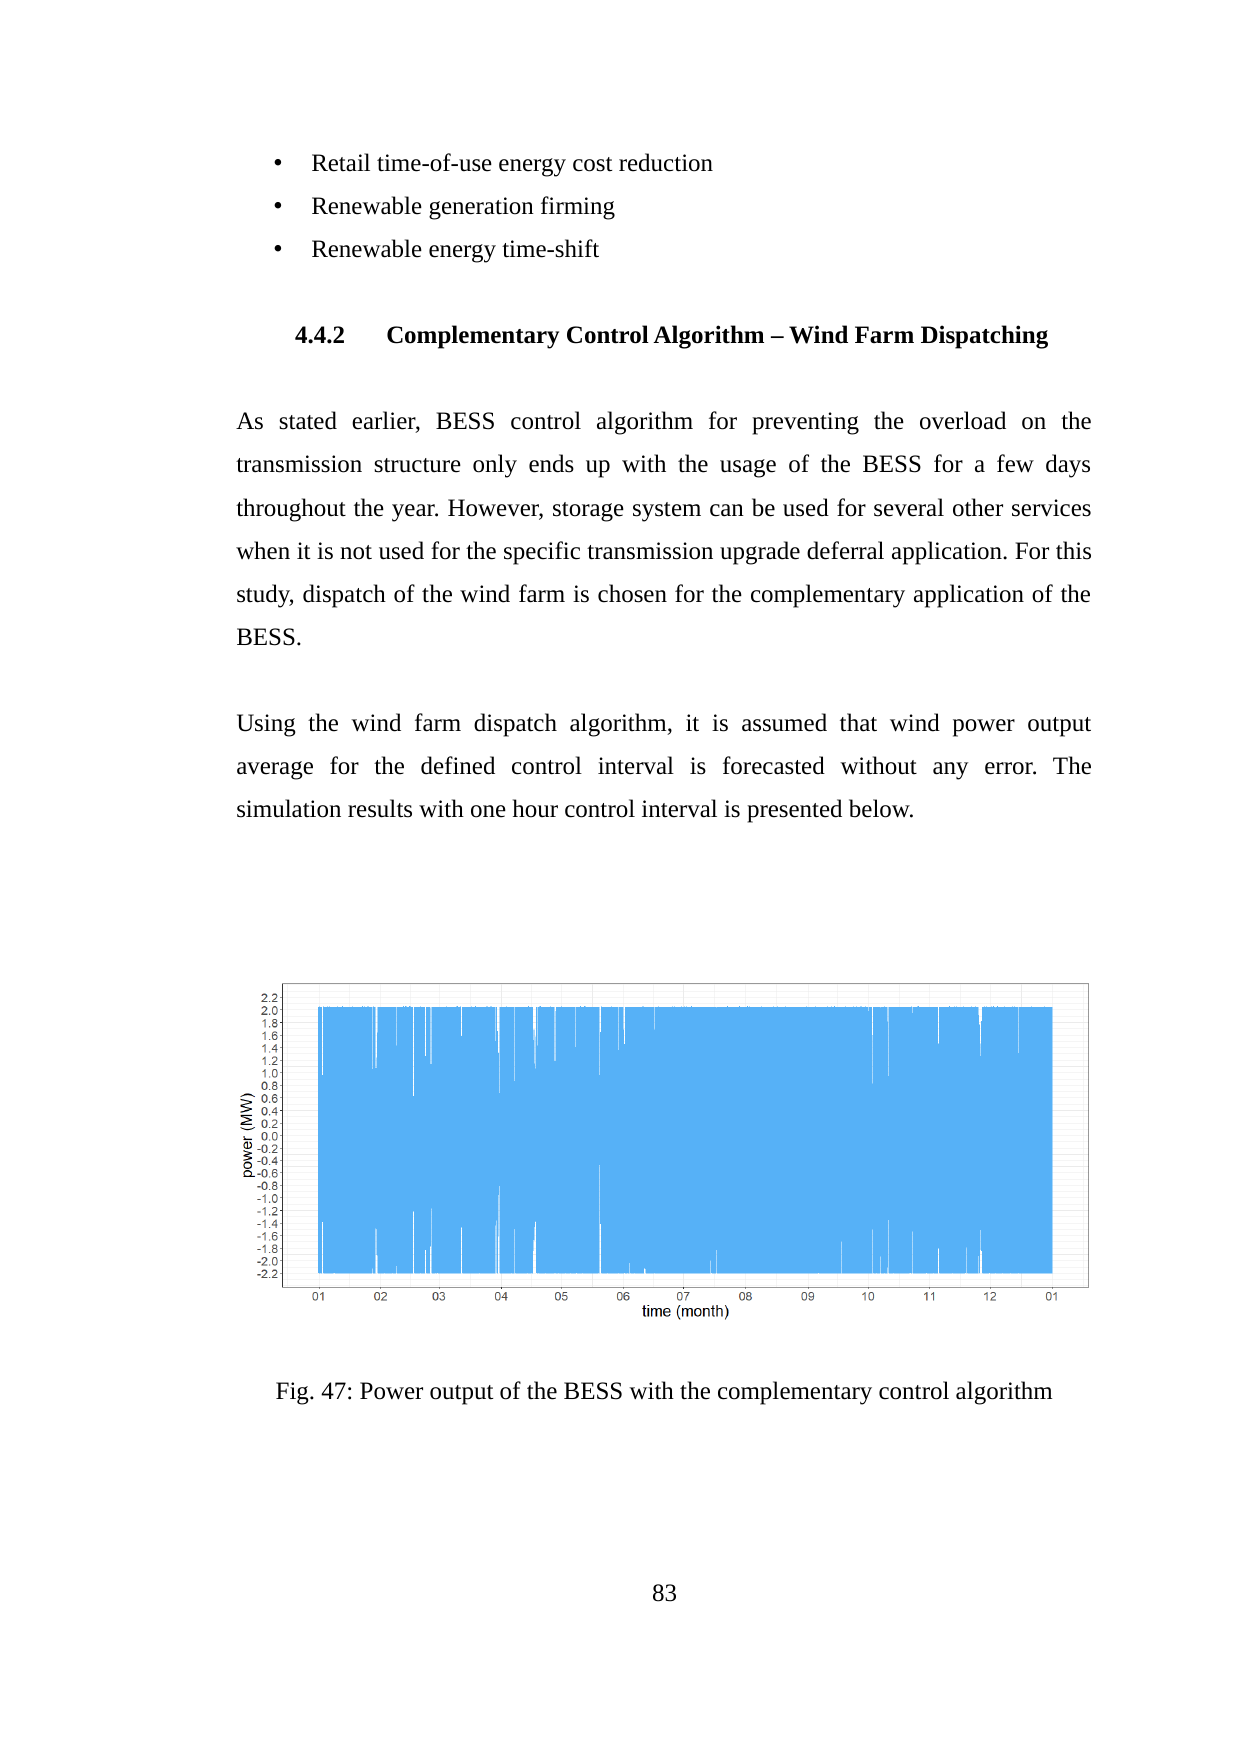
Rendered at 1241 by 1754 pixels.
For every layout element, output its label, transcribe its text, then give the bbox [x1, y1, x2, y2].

list Complementary Control Algorithm – Wind Farm Dispatching [295, 320, 1093, 349]
text As stated earlier, BESS control algorithm for preventing the overload on the transmission structure only ends up with the usage of the BESS for a few days throughout the year. However, storage system can be used for several other services when it is not used for the specific transmission upgrade deferral application. For this study, dispatch of the wind farm is chosen for the complementary application of the BESS. [236, 406, 1093, 651]
list Renewable energy time-shift [273, 234, 1093, 263]
list Renewable generation firming [273, 191, 1093, 219]
text Using the wind farm dispatch algorithm, it is assumed that wind power output average for the defined control interval is forecasted without any error. The simulation results with one hour control interval is presented below. [236, 708, 1093, 823]
list Retail time-of-use energy cost reduction [273, 148, 1093, 176]
text Fig. 47: Power output of the BESS with the complementary control algorithm [236, 1376, 1093, 1404]
picture [236, 979, 1093, 1322]
